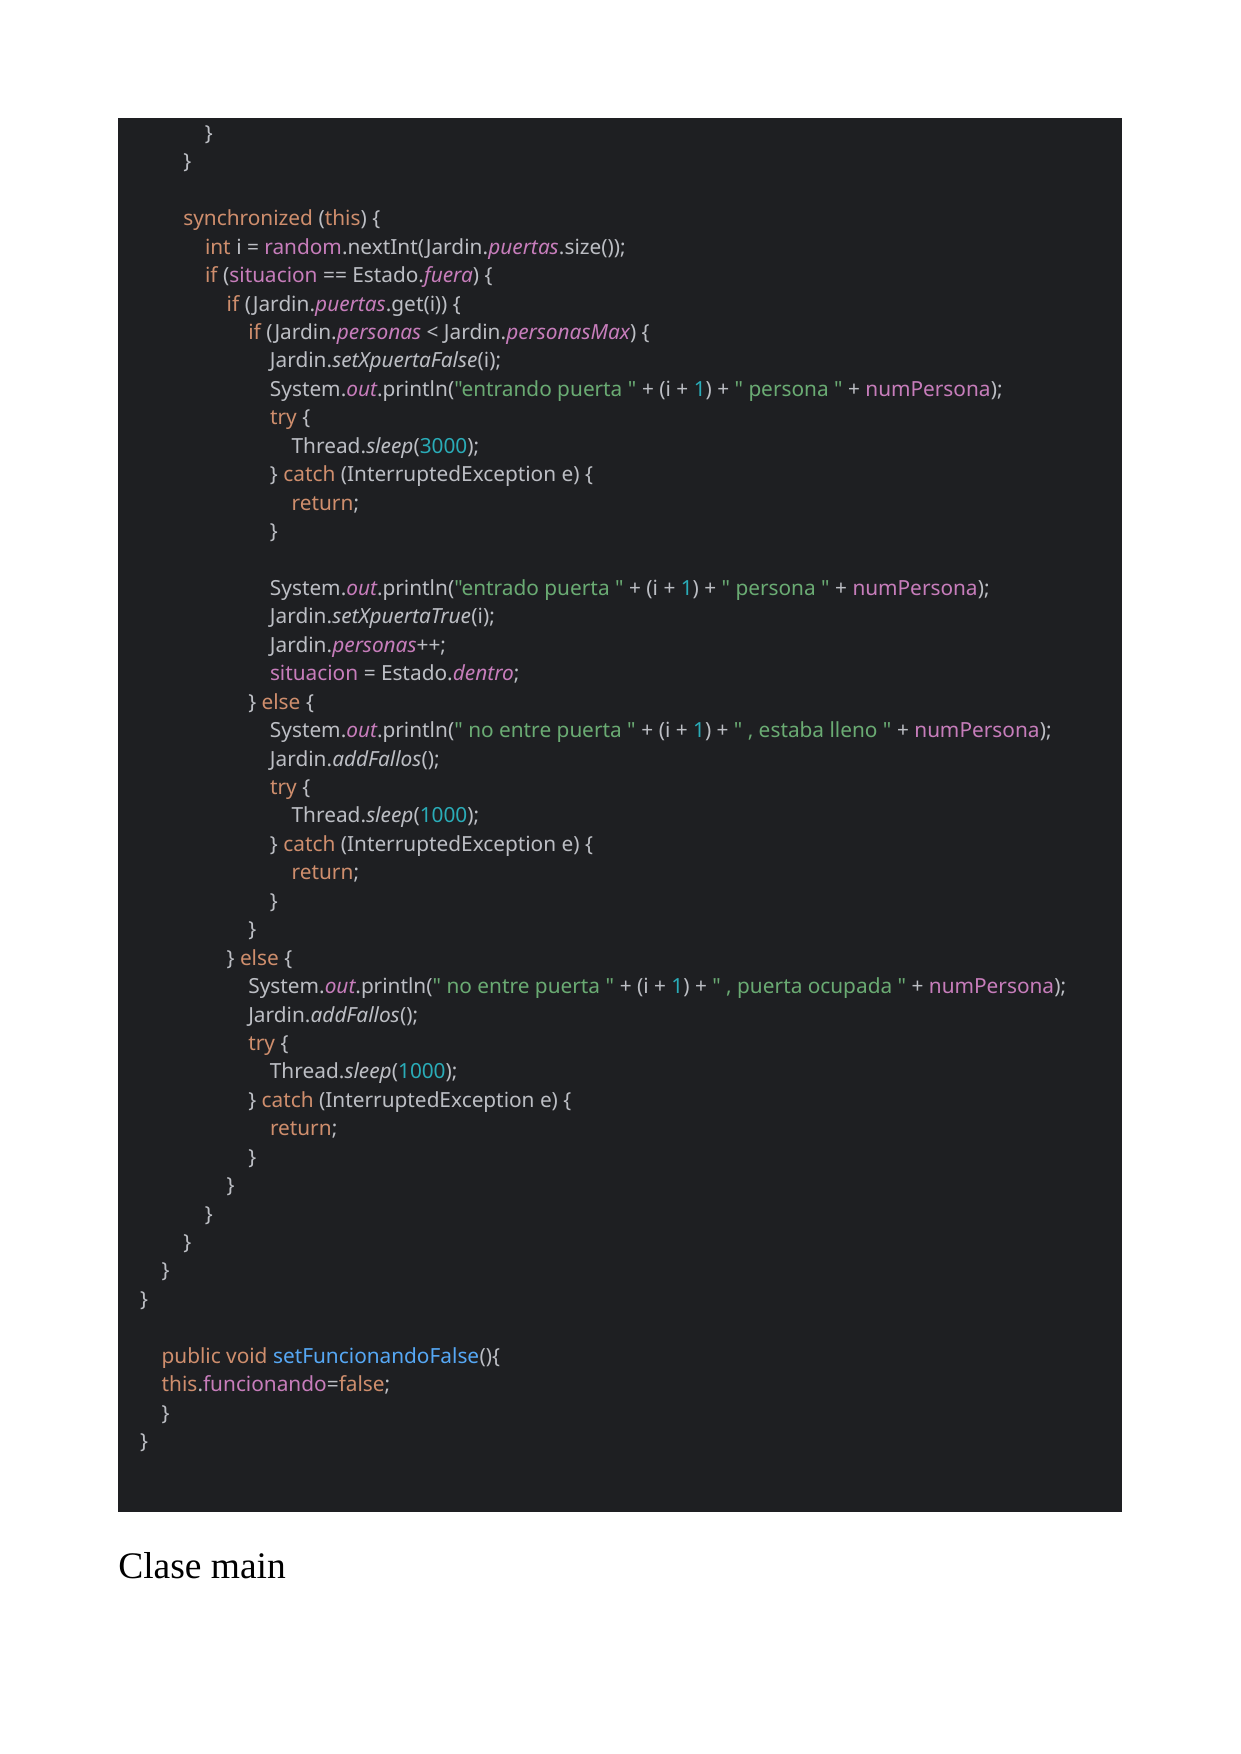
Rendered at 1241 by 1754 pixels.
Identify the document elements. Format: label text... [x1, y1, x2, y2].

text Clase main [118, 1543, 1122, 1586]
text } } synchronized (this) { int i = random.nextInt(Jardin.puertas.size()); if (situacion == Estado.fuera) { if (Jardin.puertas.get(i)) { if (Jardin.personas < Jardin.personasMax) { Jardin.setXpuertaFalse(i); System.out.println("entrando puerta " + (i + 1) + " persona " + numPersona); try { Thread.sleep(3000); } catch (InterruptedException e) { return; } System.out.println("entrado puerta " + (i + 1) + " persona " + numPersona); Jardin.setXpuertaTrue(i); Jardin.personas++; situacion = Estado.dentro; } else { System.out.println(" no entre puerta " + (i + 1) + " , estaba lleno " + numPersona); Jardin.addFallos(); try { Thread.sleep(1000); } catch (InterruptedException e) { return; } } } else { System.out.println(" no entre puerta " + (i + 1) + " , puerta ocupada " + numPersona); Jardin.addFallos(); try { Thread.sleep(1000); } catch (InterruptedException e) { return; } } } } } } public void setFuncionandoFalse(){ this.funcionando=false; } } [118, 118, 1122, 1512]
